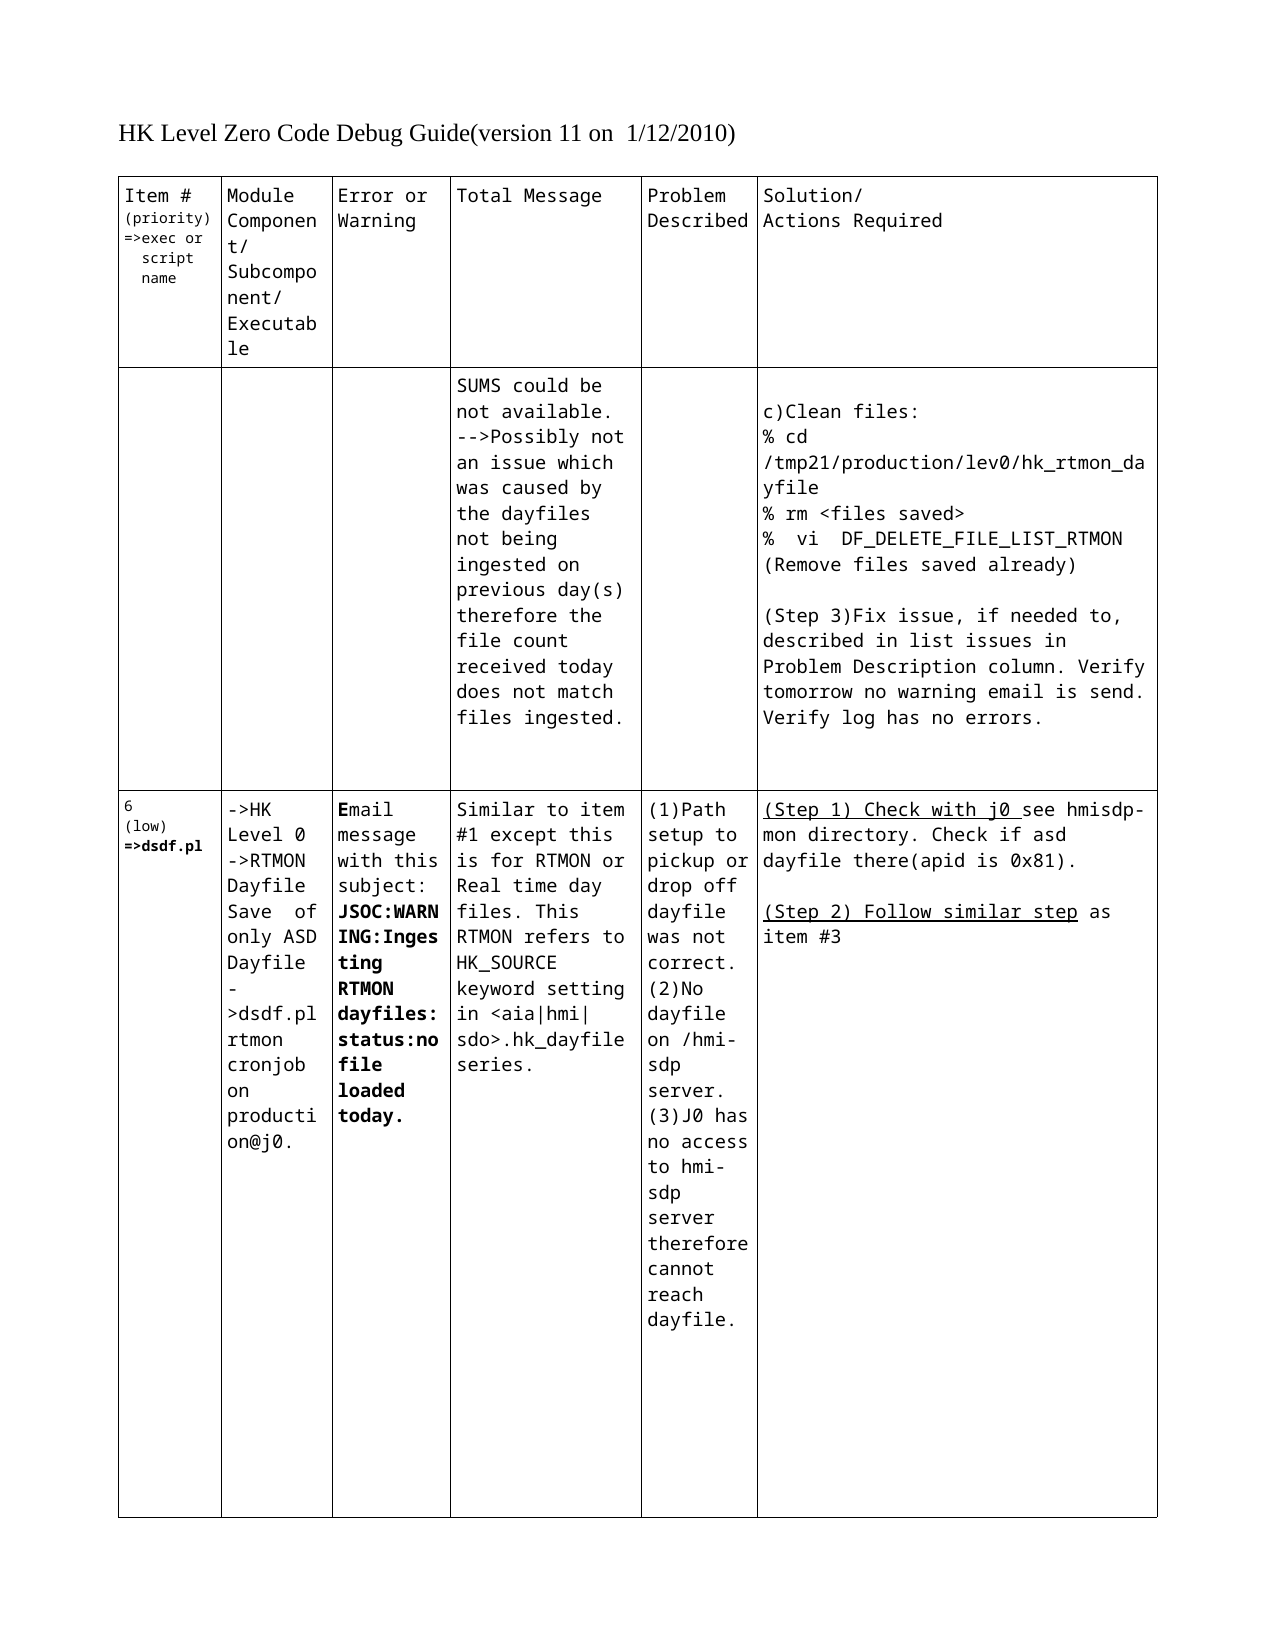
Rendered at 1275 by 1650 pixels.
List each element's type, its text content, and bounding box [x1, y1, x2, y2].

table_cell ->HK Level 0 ->RTMON Dayfile Save of only ASD Dayfile ->dsdf.pl rtmon cronjob on production@j0. [222, 791, 332, 1517]
table_header Error or Warning [333, 177, 450, 367]
table_cell (Step 1) Check with j0 see hmisdp-mon directory. Check if asd dayfile there(apid is 0x81). (Step 2) Follow similar step as item #3 [758, 791, 1157, 1517]
table_cell [642, 368, 757, 790]
table_header Module Component/ Subcomponent/ Executable [222, 177, 332, 367]
table_cell c)Clean files: % cd /tmp21/production/lev0/hk_rtmon_dayfile % rm <files saved> % vi DF_DELETE_FILE_LIST_RTMON (Remove files saved already) (Step 3)Fix issue, if needed to, described in list issues in Problem Description column. Verify tomorrow no warning email is send. Verify log has no errors. [758, 368, 1157, 790]
table_header Total Message [451, 177, 641, 367]
table_cell (1)Path setup to pickup or drop off dayfile was not correct. (2)No dayfile on /hmi-sdp server. (3)J0 has no access to hmi-sdp server therefore cannot reach dayfile. [642, 791, 757, 1517]
table_cell Email message with this subject: JSOC:WARNING:Ingesting RTMON dayfiles: status:no file loaded today. [333, 791, 450, 1517]
table_cell SUMS could be not available. -->Possibly not an issue which was caused by the dayfiles not being ingested on previous day(s) therefore the file count received today does not match files ingested. [451, 368, 641, 790]
table_cell [222, 368, 332, 790]
table_cell Similar to item #1 except this is for RTMON or Real time day files. This RTMON refers to HK_SOURCE keyword setting in <aia|hmi|sdo>.hk_dayfile series. [451, 791, 641, 1517]
table_header Item # (priority) =>exec or script name [119, 177, 221, 367]
table_cell [333, 368, 450, 790]
table_cell 6 (low) =>dsdf.pl [119, 791, 221, 1517]
table_cell [119, 368, 221, 790]
table_header Problem Described [642, 177, 757, 367]
table_header Solution/ Actions Required [758, 177, 1157, 367]
